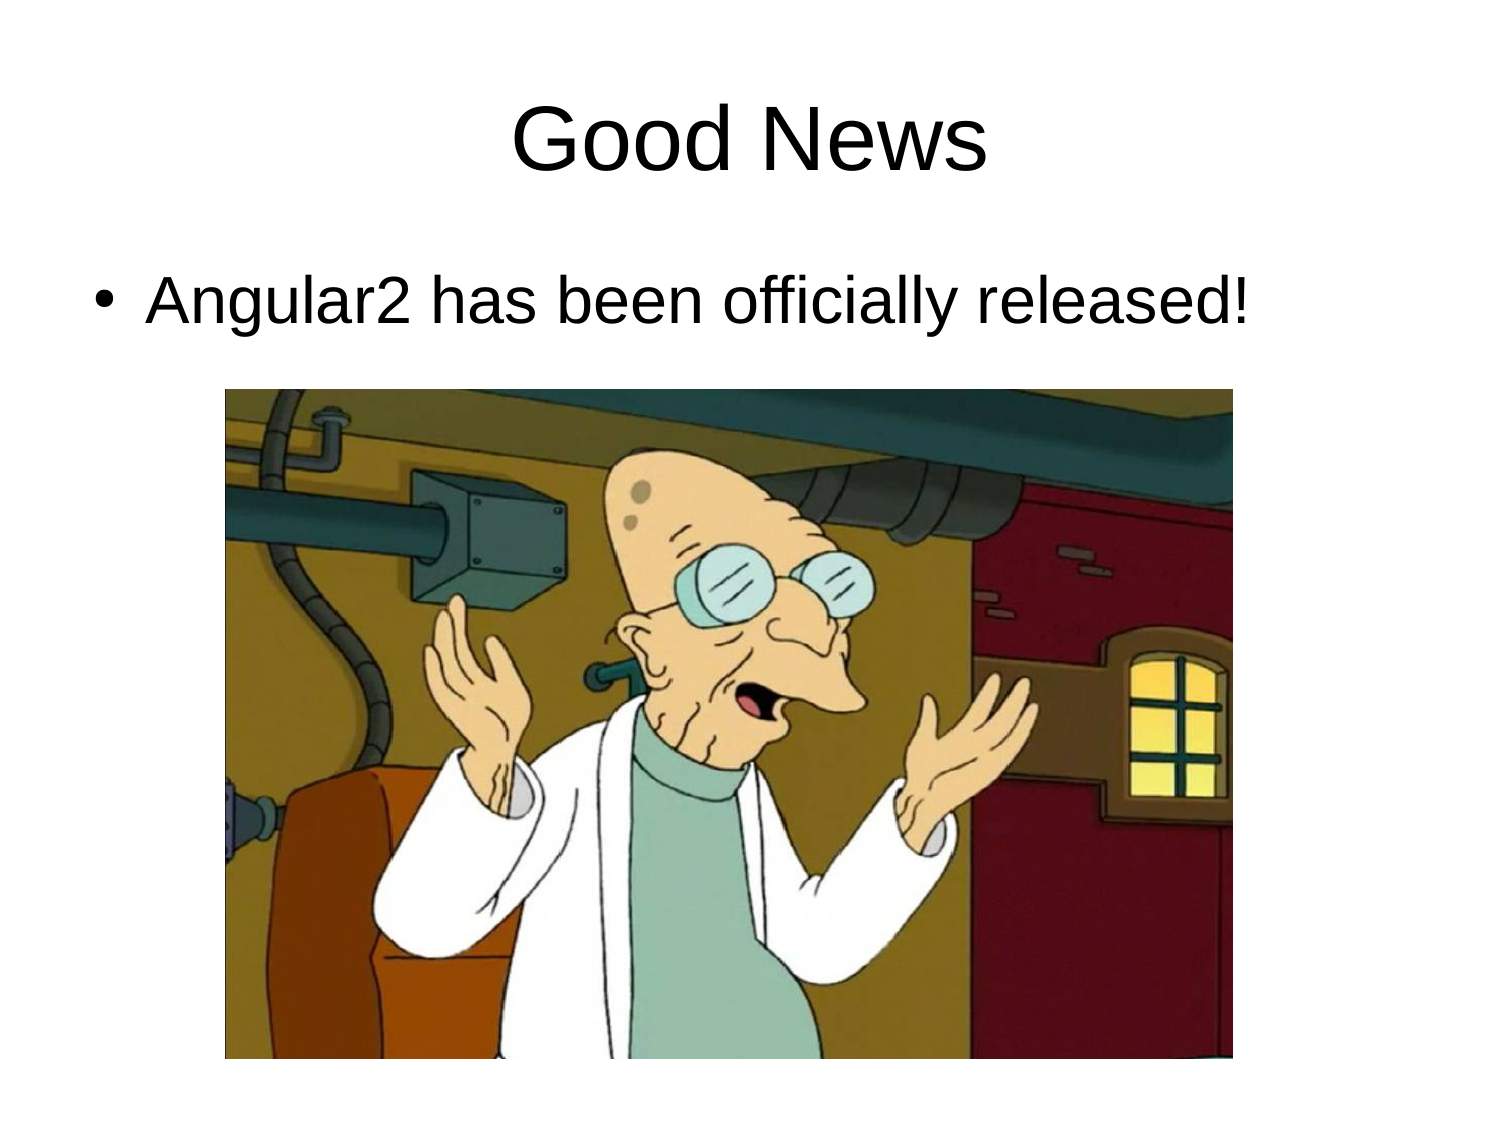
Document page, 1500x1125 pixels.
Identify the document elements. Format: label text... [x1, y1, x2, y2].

list Angular2 has been officially released! [75, 263, 1425, 1006]
title Good News [75, 45, 1426, 233]
picture [225, 389, 1233, 1059]
